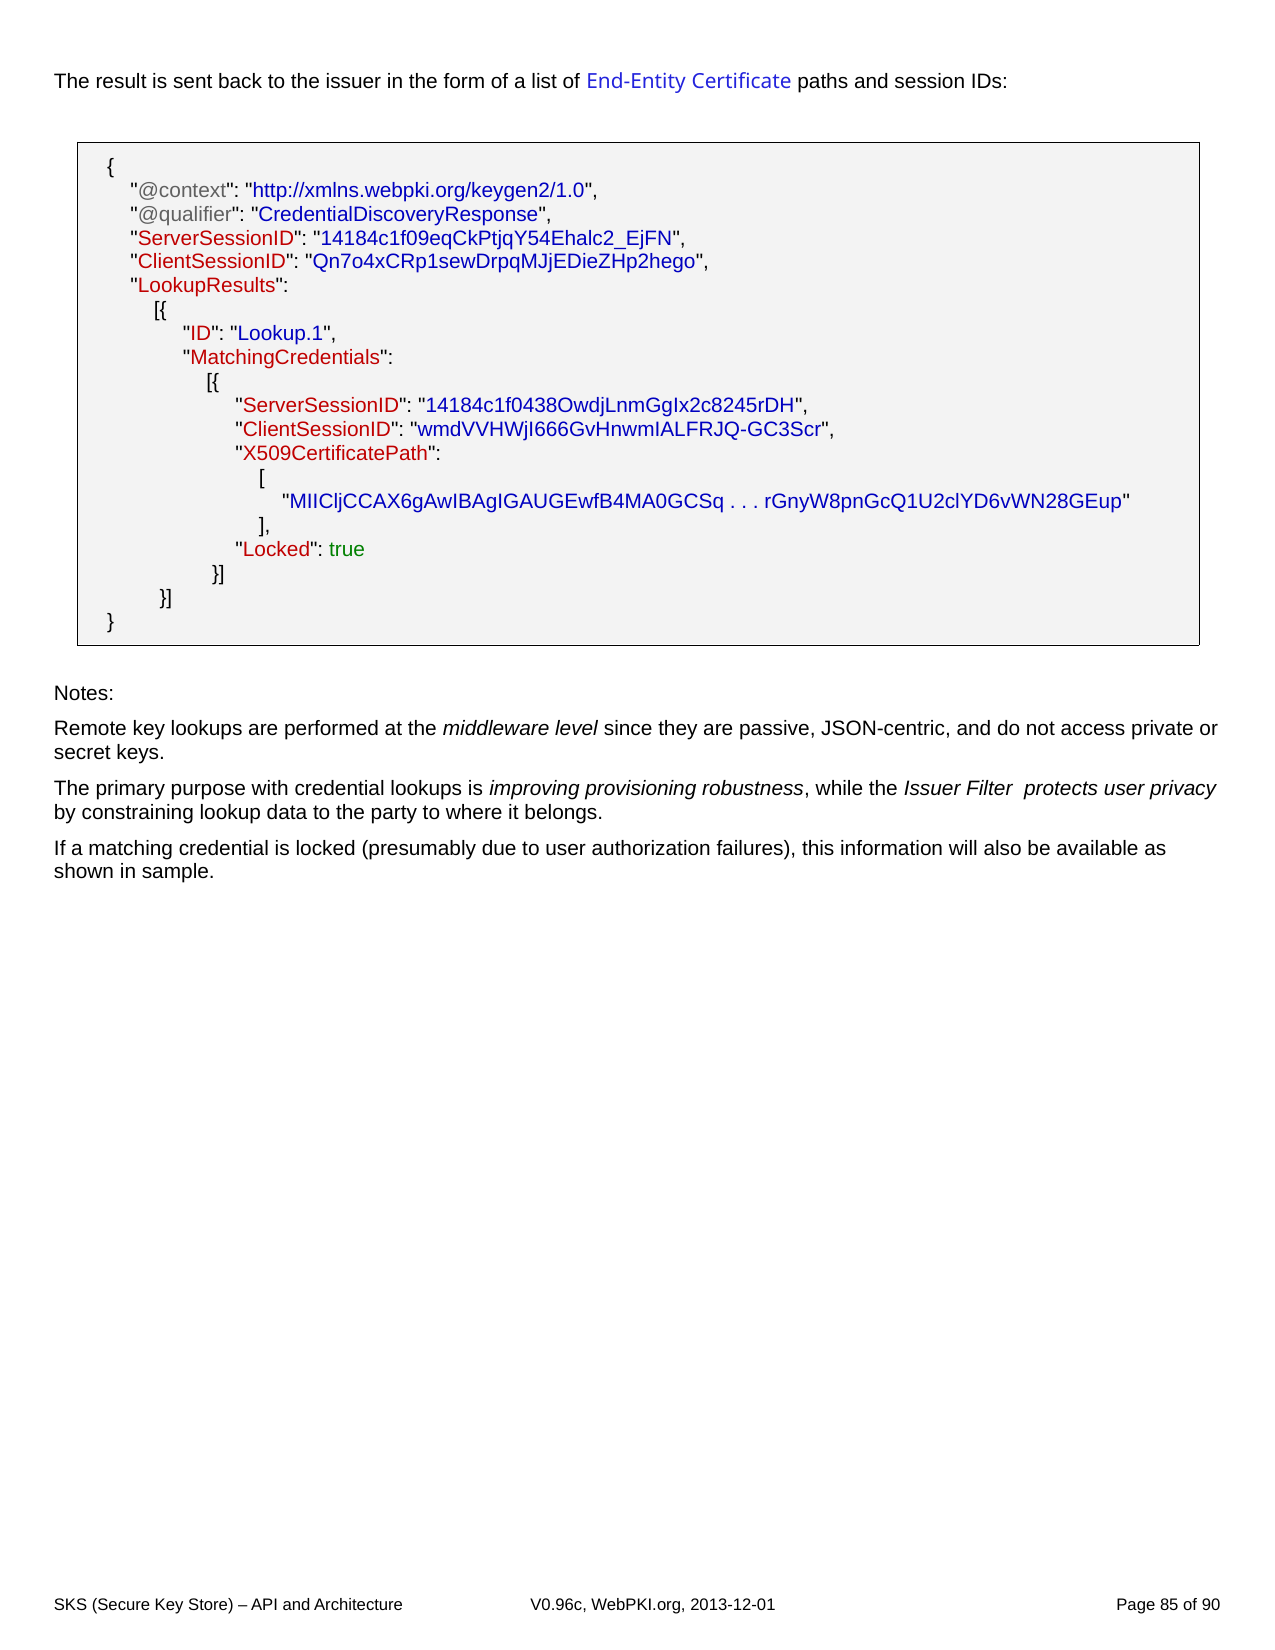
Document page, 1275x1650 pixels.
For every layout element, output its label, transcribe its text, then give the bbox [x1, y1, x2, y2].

text Notes: [54, 680, 1221, 704]
text If a matching credential is locked (presumably due to user authorization failures), this information will also be available as shown in sample. [54, 835, 1221, 883]
text The primary purpose with credential lookups is improving provisioning robustness, while the Issuer Filter protects user privacy by constraining lookup data to the party to where it belongs. [54, 776, 1221, 824]
text The result is sent back to the issuer in the form of a list of End-Entity Certificate paths and session IDs: [54, 66, 1221, 94]
table_header { "@context": "http://xmlns.webpki.org/keygen2/1.0", "@qualifier": "CredentialDiscoveryResponse", "ServerSessionID": "14184c1f09eqCkPtjqY54Ehalc2_EjFN", "ClientSessionID": "Qn7o4xCRp1sewDrpqMJjEDieZHp2hego", "LookupResults": [{ "ID": "Lookup.1", "MatchingCredentials": [{ "ServerSessionID": "14184c1f0438OwdjLnmGgIx2c8245rDH", "ClientSessionID": "wmdVVHWjI666GvHnwmIALFRJQ-GC3Scr", "X509CertificatePath": [ "MIICljCCAX6gAwIBAgIGAUGEwfB4MA0GCSq . . . rGnyW8pnGcQ1U2clYD6vWN28GEup" ], "Locked": true }] }] } [78, 143, 1199, 644]
text Remote key lookups are performed at the middleware level since they are passive, JSON-centric, and do not access private or secret keys. [54, 716, 1221, 764]
